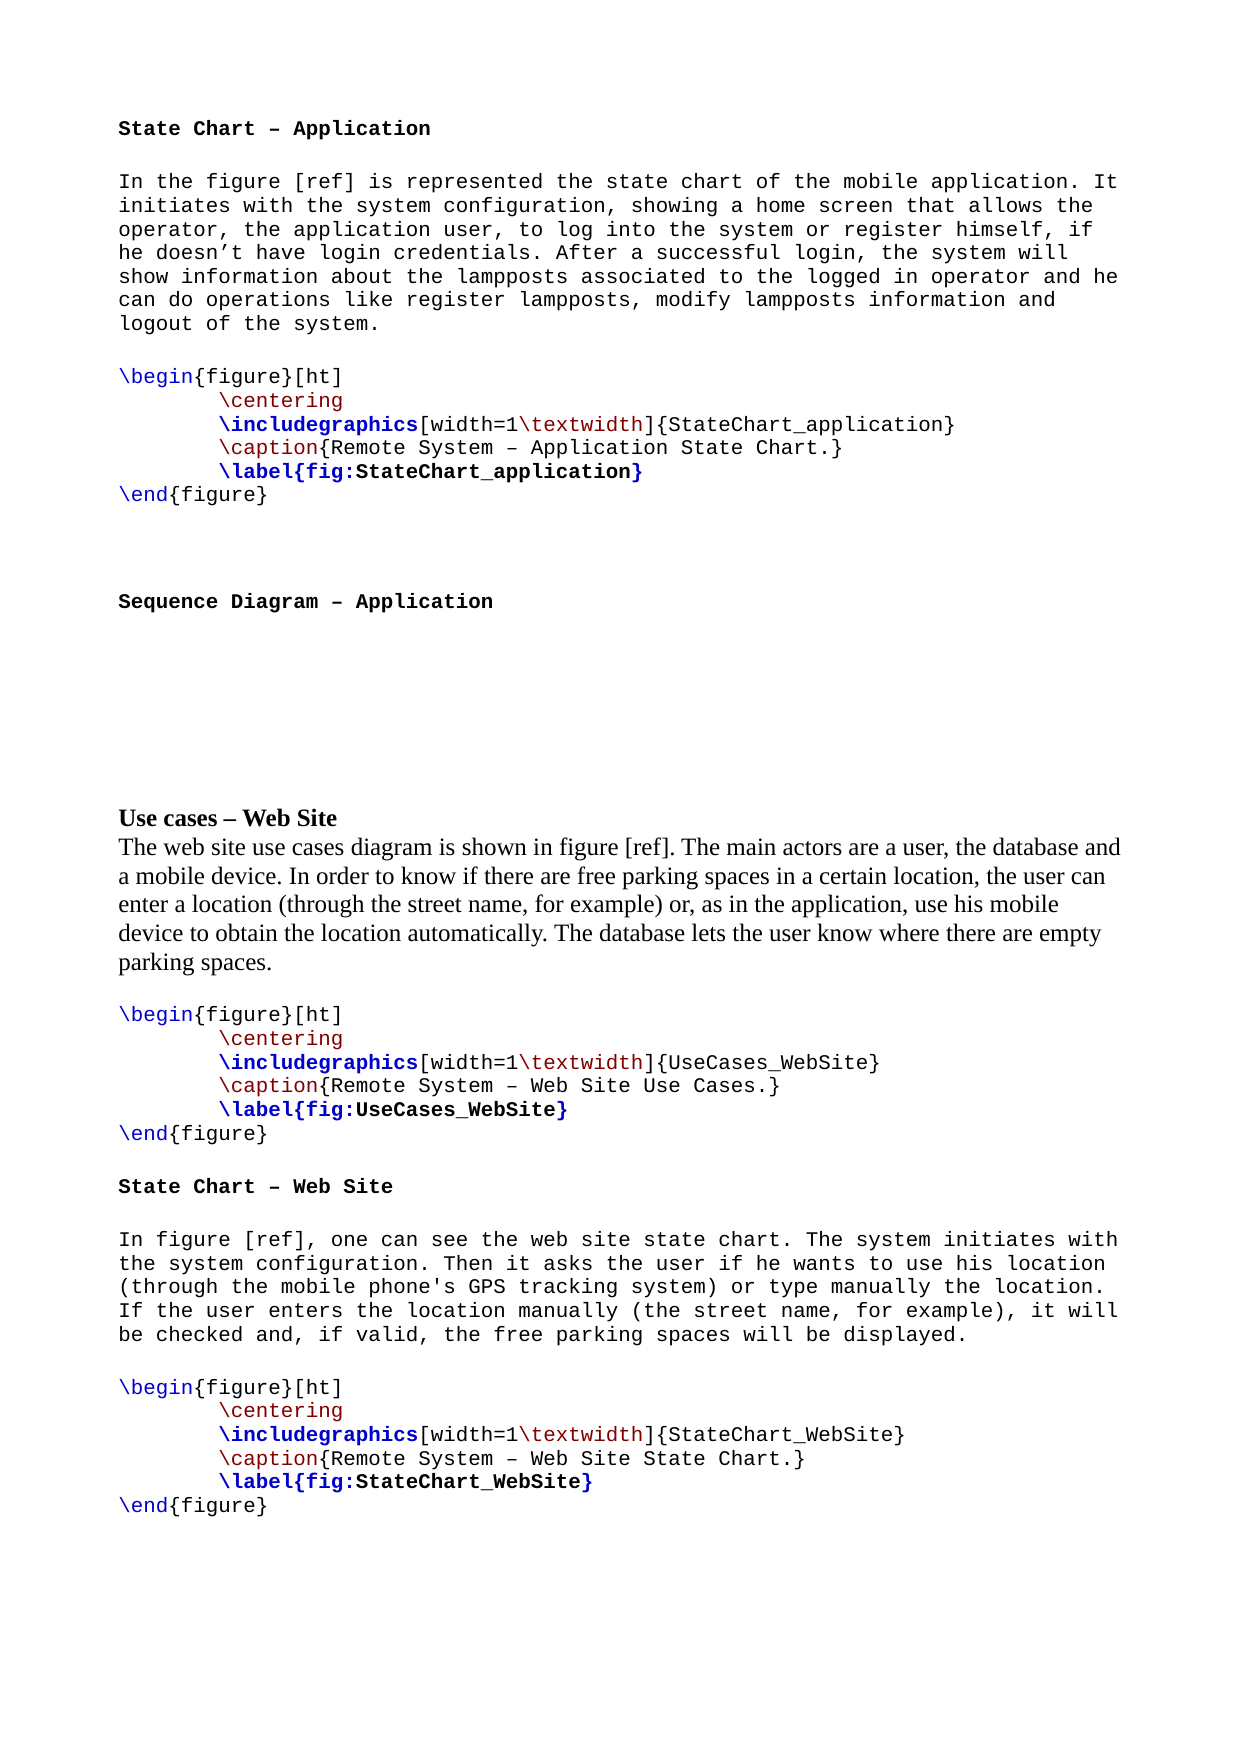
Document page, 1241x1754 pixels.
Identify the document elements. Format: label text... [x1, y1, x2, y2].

text \begin{figure}[ht] [118, 366, 1122, 390]
text \end{figure} [118, 1123, 1122, 1146]
text \label{fig:StateChart_application} [118, 461, 1122, 484]
text \caption{Remote System – Web Site State Chart.} [118, 1448, 1122, 1471]
text \centering [118, 1028, 1122, 1052]
text \centering [118, 1400, 1122, 1424]
text State Chart – Application [118, 118, 1122, 142]
text \centering [118, 390, 1122, 413]
text Use cases – Web Site [118, 803, 1122, 832]
text State Chart – Web Site [118, 1176, 1122, 1199]
text Sequence Diagram – Application [118, 591, 1122, 614]
text The web site use cases diagram is shown in figure [ref]. The main actors are a user, the database and a mobile device. In order to know if there are free parking spaces in a certain location, the user can enter a location (through the street name, for example) or, as in the application, use his mobile device to obtain the location automatically. The database lets the user know where there are empty parking spaces. [118, 832, 1122, 976]
text \begin{figure}[ht] [118, 1004, 1122, 1028]
text \includegraphics[width=1\textwidth]{UseCases_WebSite} [118, 1052, 1122, 1075]
text In the figure [ref] is represented the state chart of the mobile application. It initiates with the system configuration, showing a home screen that allows the operator, the application user, to log into the system or register himself, if he doesn’t have login credentials. After a successful login, the system will show information about the lampposts associated to the logged in operator and he can do operations like register lampposts, modify lampposts information and logout of the system. [118, 171, 1122, 337]
text \end{figure} [118, 1495, 1122, 1518]
text \includegraphics[width=1\textwidth]{StateChart_application} [118, 413, 1122, 437]
text \caption{Remote System – Web Site Use Cases.} [118, 1075, 1122, 1099]
text \begin{figure}[ht] [118, 1377, 1122, 1400]
text \includegraphics[width=1\textwidth]{StateChart_WebSite} [118, 1424, 1122, 1448]
text \caption{Remote System – Application State Chart.} [118, 437, 1122, 461]
text In figure [ref], one can see the web site state chart. The system initiates with the system configuration. Then it asks the user if he wants to use his location (through the mobile phone's GPS tracking system) or type manually the location. If the user enters the location manually (the street name, for example), it will be checked and, if valid, the free parking spaces will be displayed. [118, 1229, 1122, 1347]
text \label{fig:StateChart_WebSite} [118, 1471, 1122, 1495]
text \label{fig:UseCases_WebSite} [118, 1099, 1122, 1123]
text \end{figure} [118, 484, 1122, 508]
